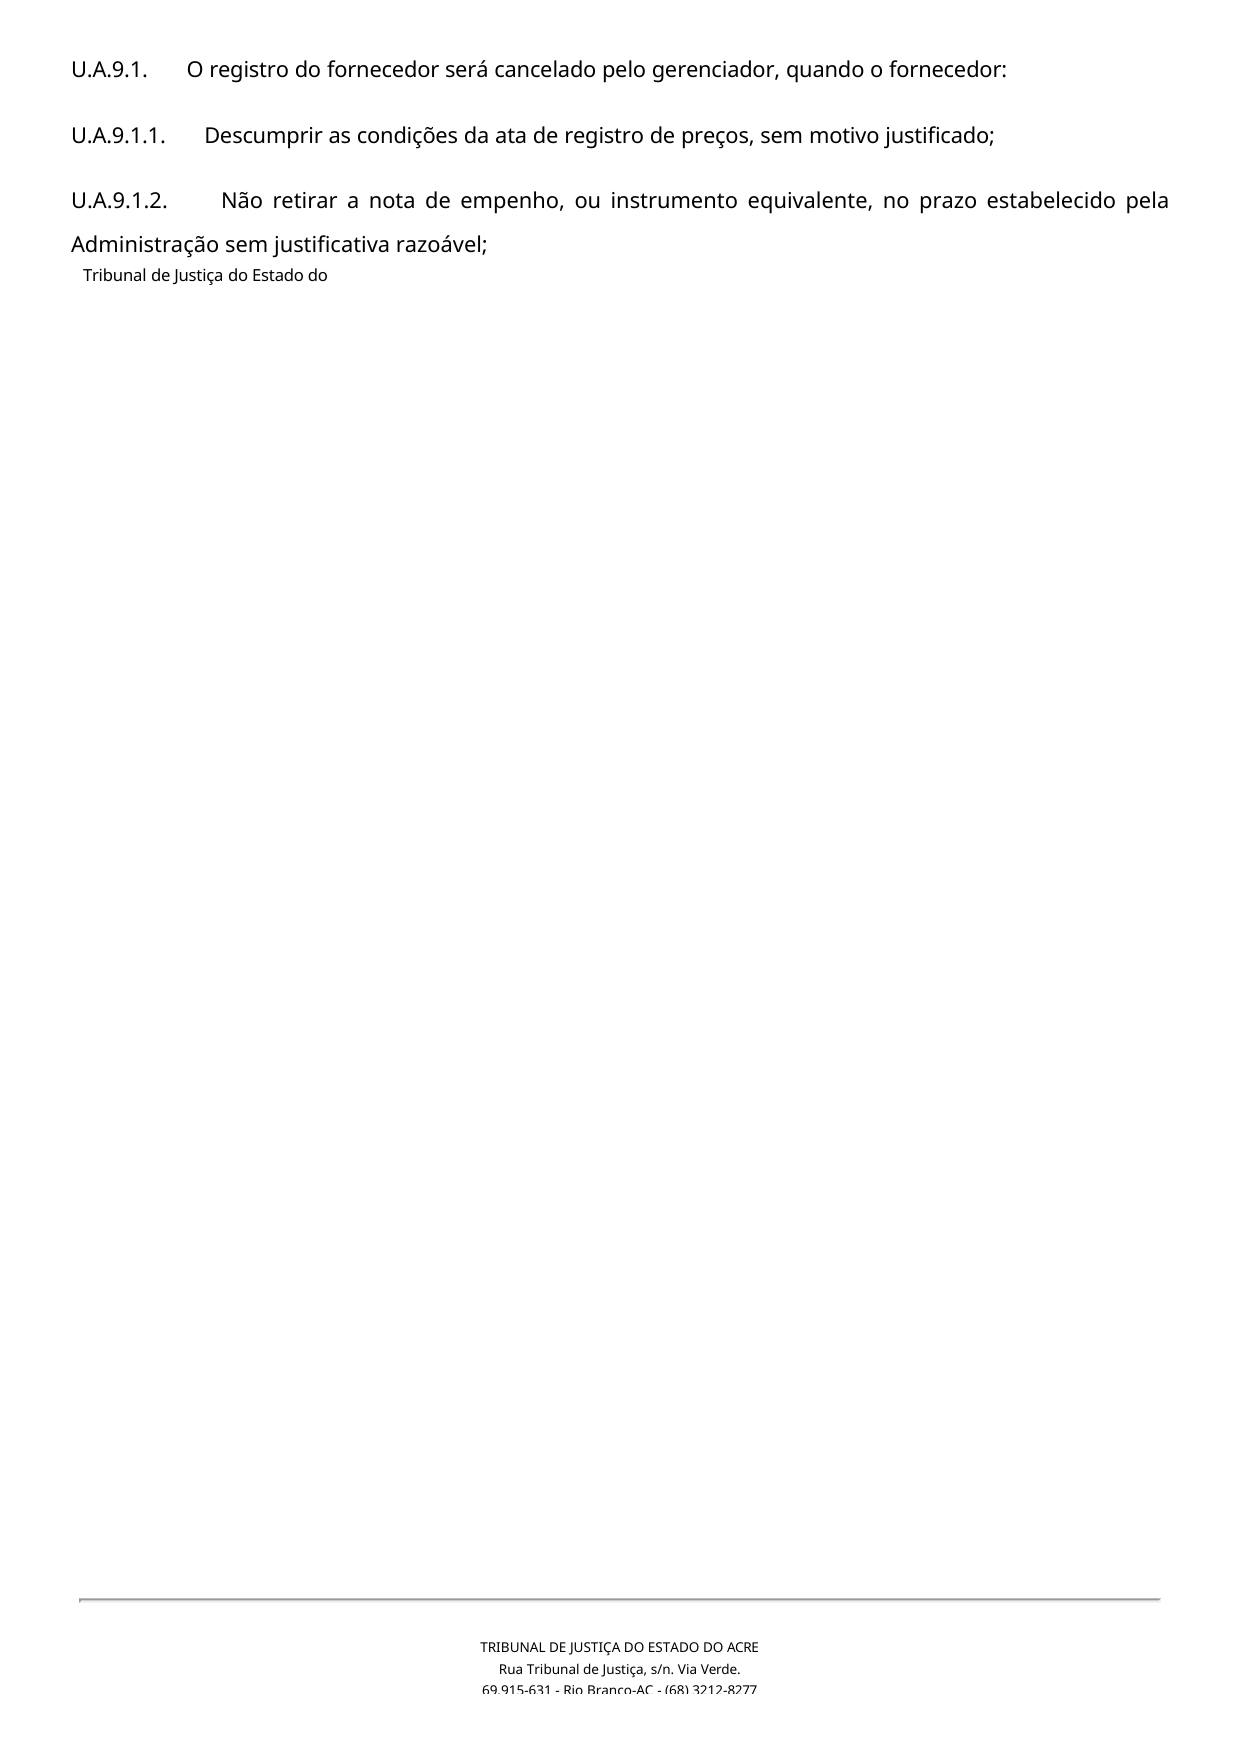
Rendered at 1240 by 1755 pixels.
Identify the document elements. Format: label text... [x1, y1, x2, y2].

list Tribunal de Justiça do Estado do Acre [83, 267, 359, 285]
list Descumprir as condições da ata de registro de preços, sem motivo justiﬁcado; [71, 120, 1210, 149]
list O registro do fornecedor será cancelado pelo gerenciador, quando o fornecedor: [71, 54, 1210, 84]
list Não retirar a nota de empenho, ou instrumento equivalente, no prazo estabelecido pela Administração sem justiﬁcativa razoável; [71, 185, 1170, 259]
